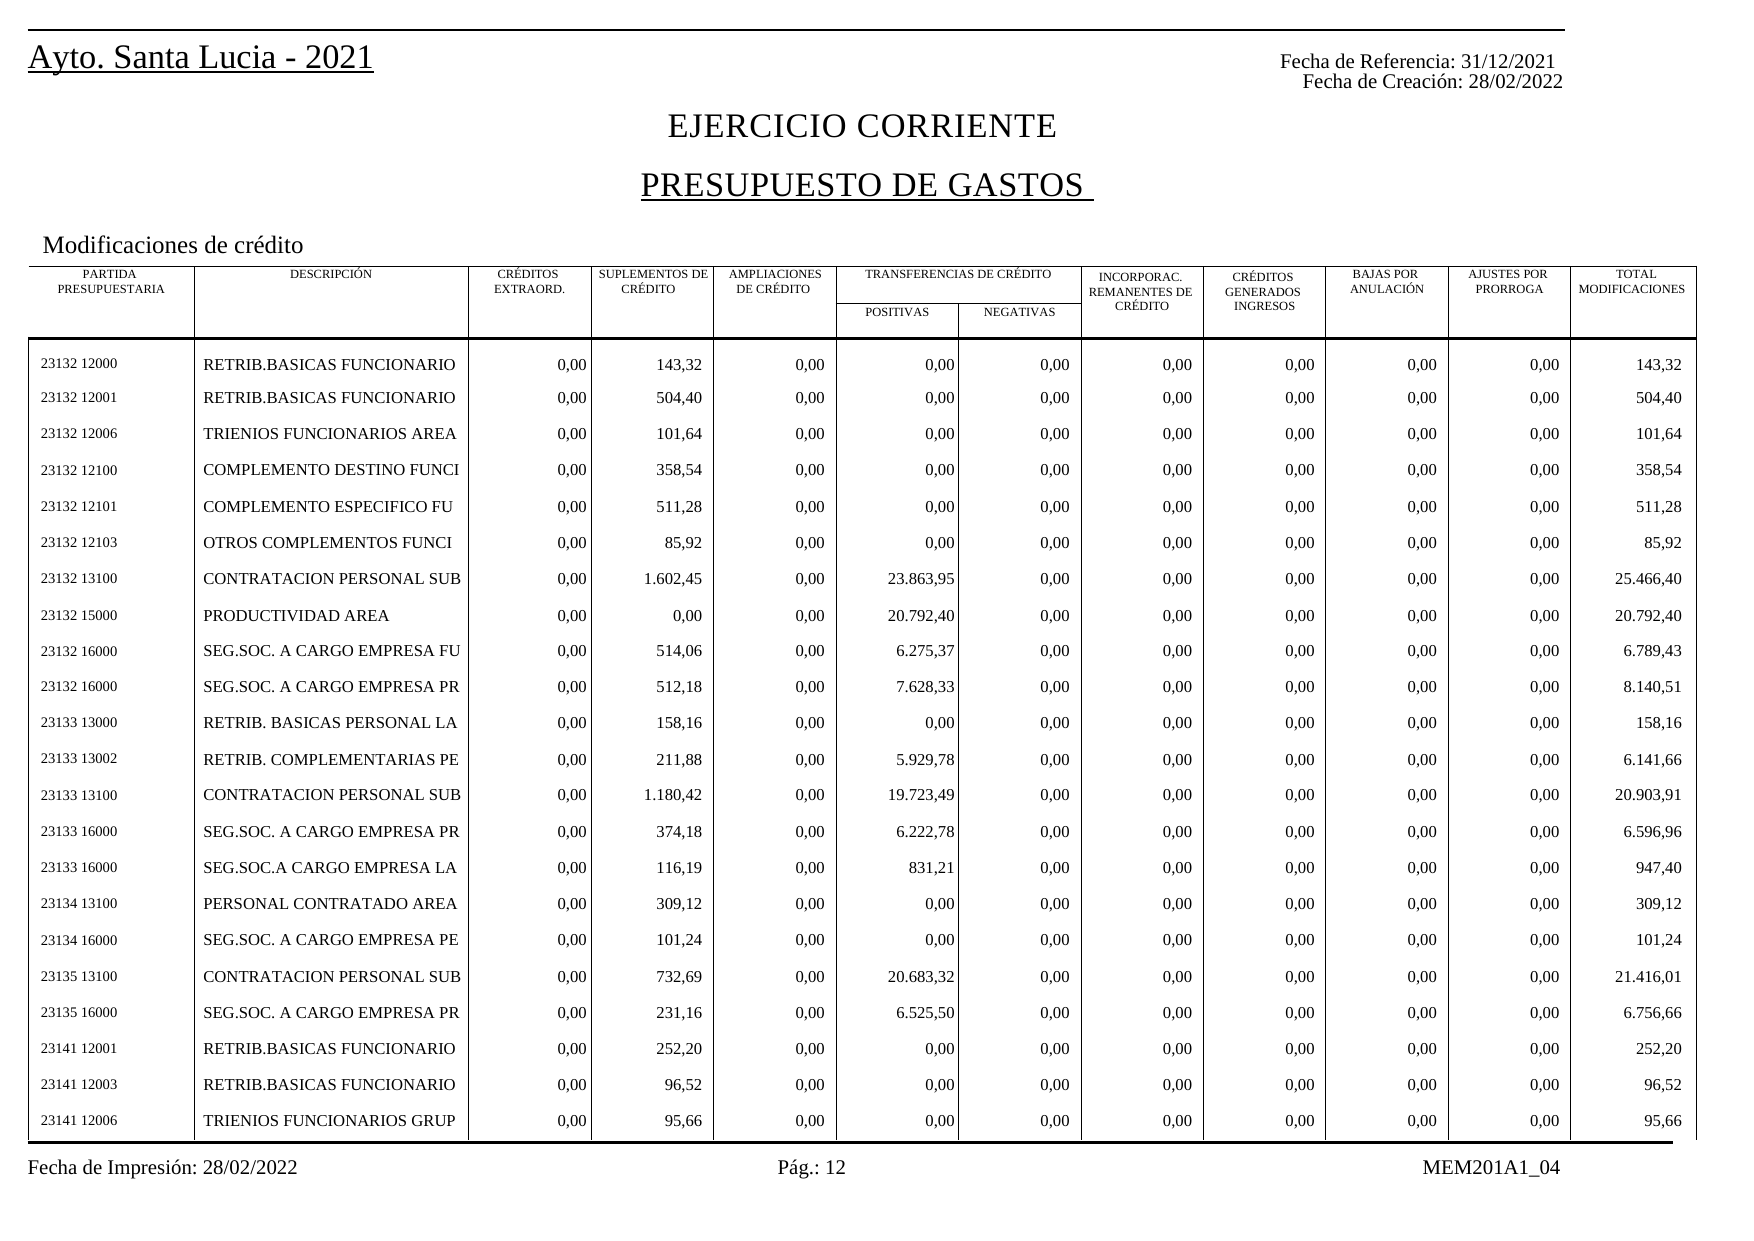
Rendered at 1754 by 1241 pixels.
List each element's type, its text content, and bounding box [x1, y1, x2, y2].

table_cell 0,00 [959, 1066, 1081, 1102]
table_cell 0,00 [959, 560, 1081, 596]
table_cell 0,00 [1326, 596, 1448, 632]
table_cell 0,00 [1082, 524, 1203, 559]
table_cell 0,00 [714, 596, 836, 632]
table_cell 231,16 [592, 994, 713, 1029]
table_cell 0,00 [959, 1102, 1081, 1140]
table_cell 374,18 [592, 813, 713, 849]
table_cell 0,00 [1326, 1066, 1448, 1102]
table_cell 0,00 [837, 451, 958, 487]
table_cell 0,00 [1082, 632, 1203, 668]
text Modificaciones de crédito [42, 232, 1697, 258]
table_cell 0,00 [469, 849, 591, 885]
table_cell 0,00 [1326, 849, 1448, 885]
table_cell 511,28 [1571, 488, 1696, 523]
table_cell 0,00 [959, 1030, 1081, 1066]
table_header AJUSTES POR PRORROGA [1449, 267, 1570, 337]
table_cell 0,00 [714, 921, 836, 957]
table_cell 25.466,40 [1571, 560, 1696, 596]
table_cell 0,00 [1449, 596, 1570, 632]
table_cell 0,00 [714, 451, 836, 487]
table_cell 96,52 [1571, 1066, 1696, 1102]
table_cell 0,00 [959, 813, 1081, 849]
table_cell SEG.SOC. A CARGO EMPRESA PR [195, 813, 468, 849]
table_cell 0,00 [1204, 741, 1325, 777]
table_cell 23134 13100 [29, 885, 194, 921]
table_cell COMPLEMENTO DESTINO FUNCI [195, 451, 468, 487]
table_cell 0,00 [469, 668, 591, 704]
table_cell 6.222,78 [837, 813, 958, 849]
table_cell 0,00 [469, 451, 591, 487]
table_cell 23132 12101 [29, 488, 194, 523]
table_cell 0,00 [714, 1066, 836, 1102]
table_cell 514,06 [592, 632, 713, 668]
table_cell 1.180,42 [592, 777, 713, 812]
table_cell 0,00 [714, 885, 836, 921]
table_cell 0,00 [1204, 813, 1325, 849]
table_cell 101,24 [1571, 921, 1696, 957]
table_cell 0,00 [1082, 849, 1203, 885]
table_cell 0,00 [837, 705, 958, 741]
table_cell 0,00 [1449, 1102, 1570, 1140]
table_cell POSITIVAS [837, 304, 958, 337]
table_cell 504,40 [592, 379, 713, 415]
table_cell 358,54 [592, 451, 713, 487]
table_cell 0,00 [469, 379, 591, 415]
table_cell 0,00 [959, 451, 1081, 487]
table_cell 0,00 [714, 849, 836, 885]
table_cell 0,00 [469, 741, 591, 777]
table_cell 0,00 [714, 741, 836, 777]
table_cell 0,00 [1449, 1066, 1570, 1102]
table_cell 0,00 [714, 1030, 836, 1066]
table_cell 0,00 [714, 340, 836, 379]
table_cell 0,00 [1082, 415, 1203, 451]
table_cell 6.275,37 [837, 632, 958, 668]
table_cell 0,00 [1326, 379, 1448, 415]
table_cell 0,00 [1204, 957, 1325, 993]
table_cell 0,00 [1326, 994, 1448, 1029]
table_cell 0,00 [714, 777, 836, 812]
table_cell 0,00 [959, 741, 1081, 777]
table_cell RETRIB.BASICAS FUNCIONARIO [195, 340, 468, 379]
table_cell 0,00 [469, 957, 591, 993]
table_cell 0,00 [469, 777, 591, 812]
table_cell 0,00 [959, 994, 1081, 1029]
table_cell 23132 12103 [29, 524, 194, 559]
table_cell 0,00 [714, 813, 836, 849]
table_cell 0,00 [1326, 741, 1448, 777]
table_cell 20.792,40 [837, 596, 958, 632]
table_cell 23133 13000 [29, 705, 194, 741]
table_cell 0,00 [469, 415, 591, 451]
table_cell 0,00 [837, 524, 958, 559]
table_header AMPLIACIONES DE CRÉDITO [714, 267, 836, 337]
table_cell 0,00 [1204, 451, 1325, 487]
table_cell 0,00 [837, 379, 958, 415]
table_cell 143,32 [1571, 340, 1696, 379]
table_header CRÉDITOS EXTRAORD. [469, 267, 591, 337]
table_cell TRIENIOS FUNCIONARIOS AREA [195, 415, 468, 451]
table_cell 0,00 [714, 1102, 836, 1140]
table_cell 85,92 [1571, 524, 1696, 559]
table_cell 95,66 [1571, 1102, 1696, 1140]
table_cell 0,00 [1204, 415, 1325, 451]
table_cell RETRIB.BASICAS FUNCIONARIO [195, 379, 468, 415]
table_cell 23141 12003 [29, 1066, 194, 1102]
table_cell 6.756,66 [1571, 994, 1696, 1029]
table_cell 23132 16000 [29, 668, 194, 704]
table_cell 20.683,32 [837, 957, 958, 993]
table_cell 0,00 [837, 885, 958, 921]
table_cell 0,00 [714, 524, 836, 559]
table_cell 95,66 [592, 1102, 713, 1140]
table_cell 0,00 [1204, 849, 1325, 885]
table_cell 0,00 [1082, 340, 1203, 379]
table_cell 23132 12000 [29, 340, 194, 379]
table_cell 0,00 [1326, 451, 1448, 487]
table_cell 0,00 [469, 1030, 591, 1066]
table_cell 7.628,33 [837, 668, 958, 704]
table_cell 0,00 [1082, 1102, 1203, 1140]
table_cell 0,00 [714, 668, 836, 704]
table_cell NEGATIVAS [959, 304, 1081, 337]
table_cell 0,00 [959, 921, 1081, 957]
table_cell 0,00 [1082, 813, 1203, 849]
table_cell 0,00 [1204, 921, 1325, 957]
table_cell SEG.SOC. A CARGO EMPRESA PR [195, 668, 468, 704]
table_cell 0,00 [1449, 849, 1570, 885]
table_cell 0,00 [1082, 885, 1203, 921]
table_cell 0,00 [959, 415, 1081, 451]
table_cell 0,00 [1204, 340, 1325, 379]
table_cell 0,00 [469, 921, 591, 957]
table_cell 0,00 [1449, 668, 1570, 704]
text Ayto. Santa Lucia - 2021 Fecha de Referencia: 31/12/2021 [27, 40, 1697, 76]
table_cell 0,00 [469, 1066, 591, 1102]
table_cell 0,00 [1326, 415, 1448, 451]
table_cell 0,00 [959, 957, 1081, 993]
table_cell 20.792,40 [1571, 596, 1696, 632]
table_cell 0,00 [1449, 632, 1570, 668]
table_cell 511,28 [592, 488, 713, 523]
table_cell 23135 13100 [29, 957, 194, 993]
table_cell 0,00 [837, 1066, 958, 1102]
table_cell 0,00 [1449, 415, 1570, 451]
text Fecha de Impresión: 28/02/2022 Pág.: 12 MEM201A1_04 [27, 1156, 1697, 1179]
table_cell 0,00 [714, 415, 836, 451]
table_cell 23141 12001 [29, 1030, 194, 1066]
table_cell 0,00 [469, 1102, 591, 1140]
table_cell 0,00 [1204, 668, 1325, 704]
table_cell 0,00 [1449, 994, 1570, 1029]
table_cell 0,00 [469, 885, 591, 921]
table_cell 23141 12006 [29, 1102, 194, 1140]
table_cell 0,00 [1204, 379, 1325, 415]
text EJERCICIO CORRIENTE [27, 108, 1697, 144]
table_cell 0,00 [1326, 488, 1448, 523]
table_cell 0,00 [1326, 705, 1448, 741]
table_cell 0,00 [837, 415, 958, 451]
table_cell 6.141,66 [1571, 741, 1696, 777]
table_cell 0,00 [1204, 705, 1325, 741]
table_cell 158,16 [1571, 705, 1696, 741]
table_cell 6.789,43 [1571, 632, 1696, 668]
table_cell RETRIB.BASICAS FUNCIONARIO [195, 1030, 468, 1066]
table_cell 0,00 [1082, 668, 1203, 704]
table_cell 0,00 [959, 596, 1081, 632]
text Fecha de Creación: 28/02/2022 [1302, 76, 1697, 91]
table_cell 1.602,45 [592, 560, 713, 596]
table_cell 0,00 [1449, 777, 1570, 812]
table_cell 252,20 [1571, 1030, 1696, 1066]
table_cell 23.863,95 [837, 560, 958, 596]
table_cell 0,00 [1449, 921, 1570, 957]
table_cell SEG.SOC. A CARGO EMPRESA FU [195, 632, 468, 668]
table_cell 831,21 [837, 849, 958, 885]
table_cell 101,64 [592, 415, 713, 451]
table_cell 0,00 [1082, 957, 1203, 993]
table_cell 0,00 [959, 524, 1081, 559]
table_cell 0,00 [959, 849, 1081, 885]
table_cell 0,00 [1082, 488, 1203, 523]
table_cell 143,32 [592, 340, 713, 379]
table_cell 0,00 [1204, 524, 1325, 559]
table_cell 0,00 [1449, 524, 1570, 559]
table_cell 0,00 [1204, 994, 1325, 1029]
table_cell 0,00 [1082, 379, 1203, 415]
table_cell 0,00 [1449, 560, 1570, 596]
table_cell 0,00 [959, 885, 1081, 921]
table_cell 0,00 [469, 813, 591, 849]
table_cell 0,00 [1326, 340, 1448, 379]
table_cell 0,00 [1326, 1030, 1448, 1066]
table_cell RETRIB. COMPLEMENTARIAS PE [195, 741, 468, 777]
table_cell 0,00 [714, 488, 836, 523]
table_cell 0,00 [1204, 1066, 1325, 1102]
table_cell 0,00 [1082, 596, 1203, 632]
table_header INCORPORAC. REMANENTES DE CRÉDITO [1082, 267, 1203, 337]
table_cell 0,00 [959, 340, 1081, 379]
table_cell 0,00 [837, 340, 958, 379]
table_cell 0,00 [1082, 921, 1203, 957]
table_header CRÉDITOS GENERADOS INGRESOS [1204, 267, 1325, 337]
table_cell 0,00 [469, 524, 591, 559]
table_header PARTIDA PRESUPUESTARIA [29, 267, 194, 337]
table_cell 0,00 [1326, 560, 1448, 596]
table_header SUPLEMENTOS DE CRÉDITO [592, 267, 713, 337]
table_cell 732,69 [592, 957, 713, 993]
table_cell 0,00 [1082, 1030, 1203, 1066]
table_cell 0,00 [1204, 777, 1325, 812]
table_cell 0,00 [1204, 885, 1325, 921]
table_cell 0,00 [1204, 488, 1325, 523]
table_cell 0,00 [1326, 632, 1448, 668]
table_cell 0,00 [1326, 957, 1448, 993]
table_cell 0,00 [469, 560, 591, 596]
table_cell 0,00 [1326, 1102, 1448, 1140]
table_cell 101,24 [592, 921, 713, 957]
table_cell 0,00 [837, 921, 958, 957]
table_cell 23133 16000 [29, 813, 194, 849]
table_cell 0,00 [714, 379, 836, 415]
table_cell 23134 16000 [29, 921, 194, 957]
table_cell OTROS COMPLEMENTOS FUNCI [195, 524, 468, 559]
table_cell 0,00 [837, 1030, 958, 1066]
table_cell 0,00 [1326, 777, 1448, 812]
text PRESUPUESTO DE GASTOS [27, 167, 1697, 204]
table_cell 85,92 [592, 524, 713, 559]
table_cell CONTRATACION PERSONAL SUB [195, 957, 468, 993]
table_cell 0,00 [714, 994, 836, 1029]
table_cell 358,54 [1571, 451, 1696, 487]
table_cell 0,00 [1082, 451, 1203, 487]
table_cell 23132 12006 [29, 415, 194, 451]
table_cell 0,00 [1449, 957, 1570, 993]
table_cell 0,00 [1204, 560, 1325, 596]
table_cell CONTRATACION PERSONAL SUB [195, 560, 468, 596]
table_cell 0,00 [959, 668, 1081, 704]
table_cell 309,12 [592, 885, 713, 921]
table_cell 101,64 [1571, 415, 1696, 451]
table_cell 6.525,50 [837, 994, 958, 1029]
table_cell 0,00 [959, 488, 1081, 523]
table_cell 0,00 [1449, 885, 1570, 921]
table_cell 0,00 [1082, 777, 1203, 812]
table_cell 0,00 [837, 488, 958, 523]
table_cell 23132 12001 [29, 379, 194, 415]
table_cell 23133 13002 [29, 741, 194, 777]
table_header BAJAS POR ANULACIÓN [1326, 267, 1448, 337]
table_cell 0,00 [1204, 632, 1325, 668]
table_cell 0,00 [1326, 524, 1448, 559]
table_cell 0,00 [1082, 1066, 1203, 1102]
table_cell RETRIB. BASICAS PERSONAL LA [195, 705, 468, 741]
table_cell 0,00 [714, 632, 836, 668]
table_cell 0,00 [1204, 1102, 1325, 1140]
table_cell PRODUCTIVIDAD AREA [195, 596, 468, 632]
table_cell 309,12 [1571, 885, 1696, 921]
table_cell 0,00 [1204, 1030, 1325, 1066]
table_cell 158,16 [592, 705, 713, 741]
table_header DESCRIPCIÓN [195, 267, 468, 337]
table_cell 0,00 [837, 1102, 958, 1140]
table_cell 0,00 [469, 488, 591, 523]
table_cell 0,00 [1204, 596, 1325, 632]
table_cell SEG.SOC.A CARGO EMPRESA LA [195, 849, 468, 885]
table_cell 0,00 [592, 596, 713, 632]
table_cell 0,00 [469, 340, 591, 379]
table_cell 23132 15000 [29, 596, 194, 632]
table_cell 23132 16000 [29, 632, 194, 668]
table_cell 20.903,91 [1571, 777, 1696, 812]
table_cell 0,00 [469, 705, 591, 741]
table_cell 0,00 [1326, 921, 1448, 957]
table_cell 0,00 [1082, 994, 1203, 1029]
table_cell COMPLEMENTO ESPECIFICO FU [195, 488, 468, 523]
table_cell 0,00 [469, 632, 591, 668]
table_cell 6.596,96 [1571, 813, 1696, 849]
table_cell 0,00 [1449, 813, 1570, 849]
table_cell 0,00 [1082, 560, 1203, 596]
table_cell 0,00 [1449, 488, 1570, 523]
table_cell 0,00 [1082, 705, 1203, 741]
table_cell 0,00 [469, 596, 591, 632]
table_cell 96,52 [592, 1066, 713, 1102]
table_cell 0,00 [1449, 741, 1570, 777]
table_cell 23133 16000 [29, 849, 194, 885]
table_cell 0,00 [959, 632, 1081, 668]
table_cell CONTRATACION PERSONAL SUB [195, 777, 468, 812]
table_cell 0,00 [959, 777, 1081, 812]
table_cell 512,18 [592, 668, 713, 704]
table_cell RETRIB.BASICAS FUNCIONARIO [195, 1066, 468, 1102]
table_cell 0,00 [714, 705, 836, 741]
table_header TOTAL MODIFICACIONES [1571, 267, 1696, 337]
table_cell 0,00 [1082, 741, 1203, 777]
table_cell SEG.SOC. A CARGO EMPRESA PR [195, 994, 468, 1029]
table_cell 0,00 [1449, 1030, 1570, 1066]
table_cell 0,00 [714, 957, 836, 993]
table_cell SEG.SOC. A CARGO EMPRESA PE [195, 921, 468, 957]
table_cell 21.416,01 [1571, 957, 1696, 993]
table_cell 116,19 [592, 849, 713, 885]
table_cell 252,20 [592, 1030, 713, 1066]
table_cell 0,00 [714, 560, 836, 596]
table_cell 0,00 [1326, 885, 1448, 921]
table_cell TRIENIOS FUNCIONARIOS GRUP [195, 1102, 468, 1140]
table_cell 0,00 [959, 379, 1081, 415]
table_cell 0,00 [959, 705, 1081, 741]
table_cell PERSONAL CONTRATADO AREA [195, 885, 468, 921]
table_cell 23132 12100 [29, 451, 194, 487]
table_cell 211,88 [592, 741, 713, 777]
table_cell 0,00 [1449, 705, 1570, 741]
table_cell 19.723,49 [837, 777, 958, 812]
table_cell 0,00 [1326, 668, 1448, 704]
table_cell 5.929,78 [837, 741, 958, 777]
table_cell 947,40 [1571, 849, 1696, 885]
table_cell 23135 16000 [29, 994, 194, 1029]
table_cell 23132 13100 [29, 560, 194, 596]
table_cell 0,00 [1449, 379, 1570, 415]
table_cell 0,00 [1326, 813, 1448, 849]
table_cell 0,00 [1449, 451, 1570, 487]
table_cell 504,40 [1571, 379, 1696, 415]
table_header TRANSFERENCIAS DE CRÉDITO [837, 267, 1081, 303]
table_cell 23133 13100 [29, 777, 194, 812]
table_cell 8.140,51 [1571, 668, 1696, 704]
table_cell 0,00 [469, 994, 591, 1029]
table_cell 0,00 [1449, 340, 1570, 379]
